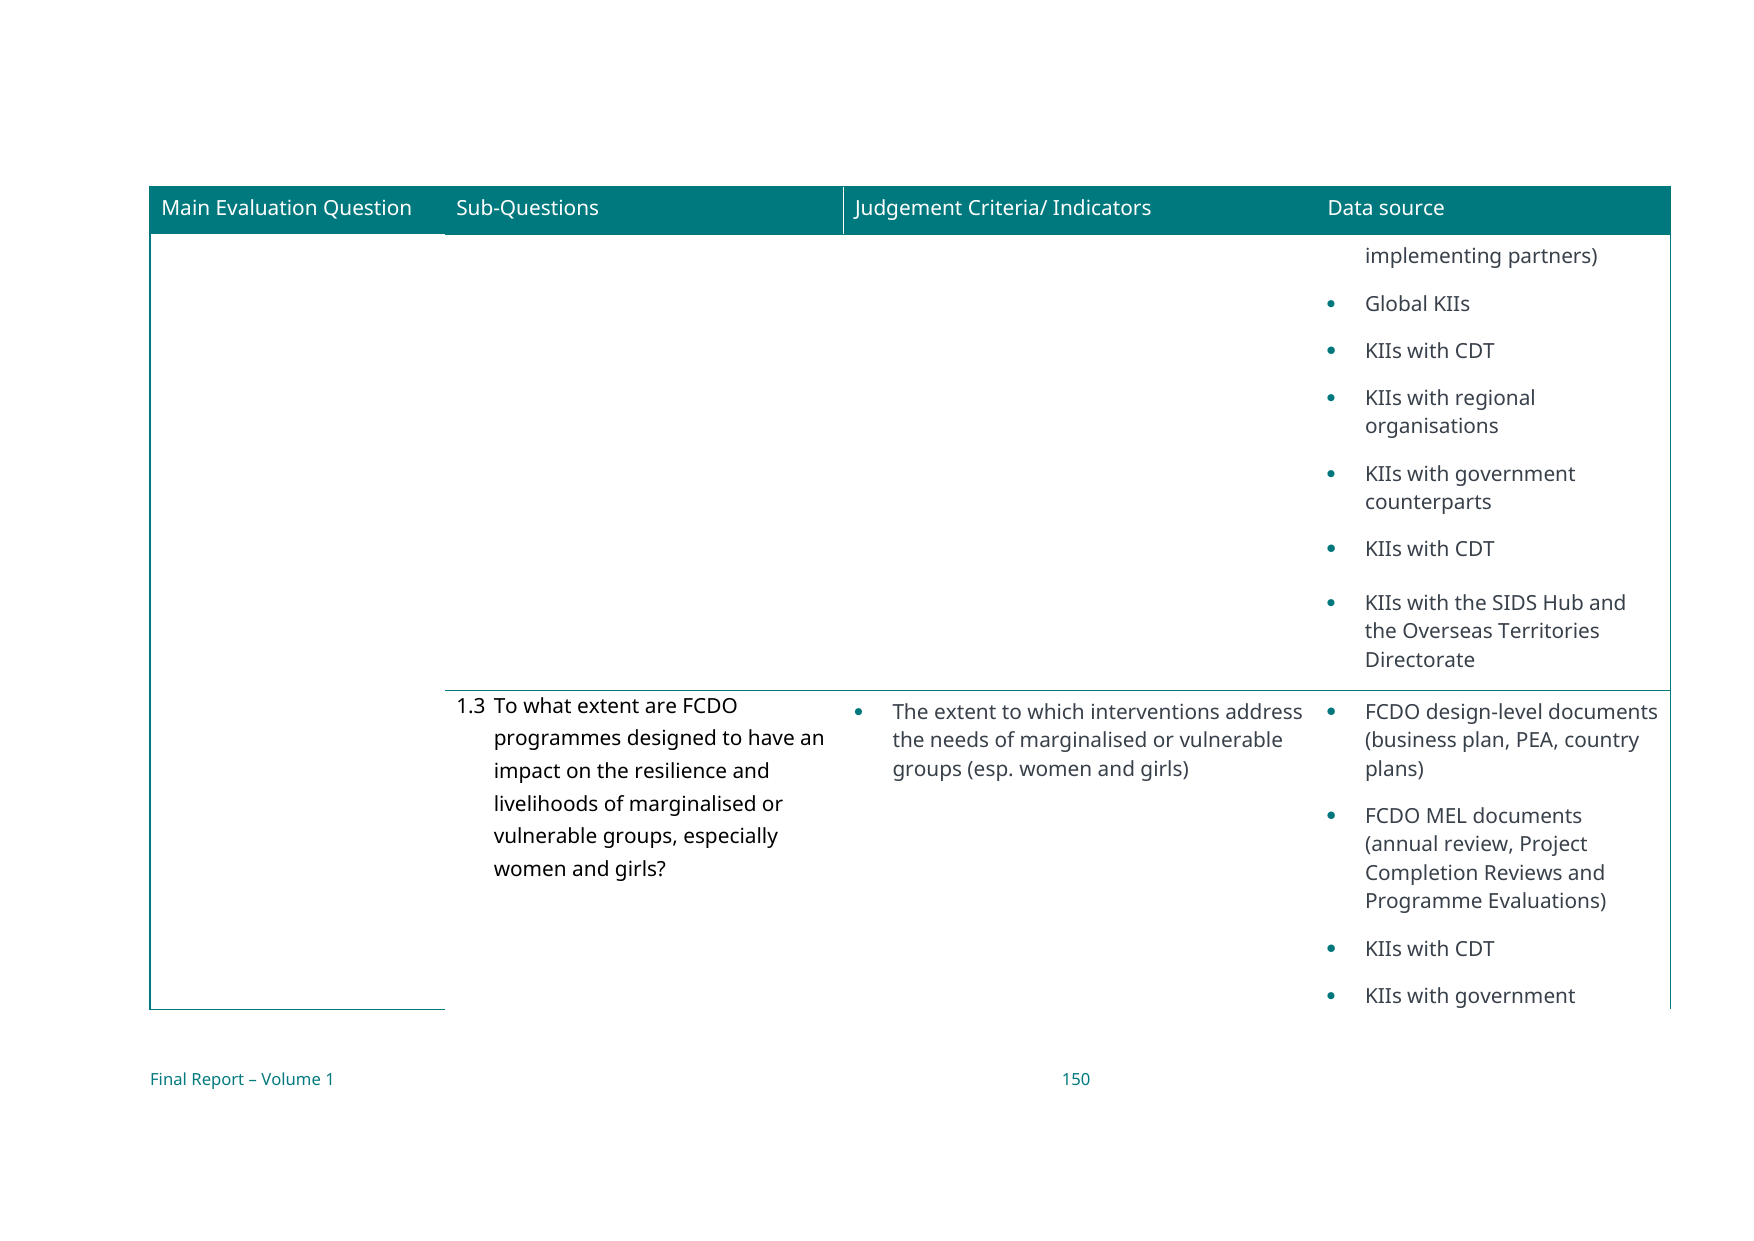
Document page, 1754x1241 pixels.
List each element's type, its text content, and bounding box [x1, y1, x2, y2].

table_cell [844, 235, 1316, 690]
table_cell implementing partners) Global KIIs KIIs with CDT KIIs with regional organisations KIIs with government counterparts KIIs with CDT KIIs with the SIDS Hub and the Overseas Territories Directorate [1316, 235, 1670, 690]
table_header Sub-Questions [445, 187, 843, 234]
table_header Judgement Criteria/ Indicators [844, 187, 1316, 234]
table_cell [445, 235, 843, 690]
table_cell [151, 234, 445, 1009]
table_header Main Evaluation Question [151, 187, 445, 234]
table_header Data source [1316, 187, 1670, 234]
table_cell FCDO design-level documents (business plan, PEA, country plans) FCDO MEL documents (annual review, Project Completion Reviews and Programme Evaluations) KIIs with CDT KIIs with government [1316, 691, 1670, 1009]
table_cell To what extent are FCDO programmes designed to have an impact on the resilience and livelihoods of marginalised or vulnerable groups, especially women and girls? [445, 691, 843, 1009]
table_cell The extent to which interventions address the needs of marginalised or vulnerable groups (esp. women and girls) [844, 691, 1316, 1009]
